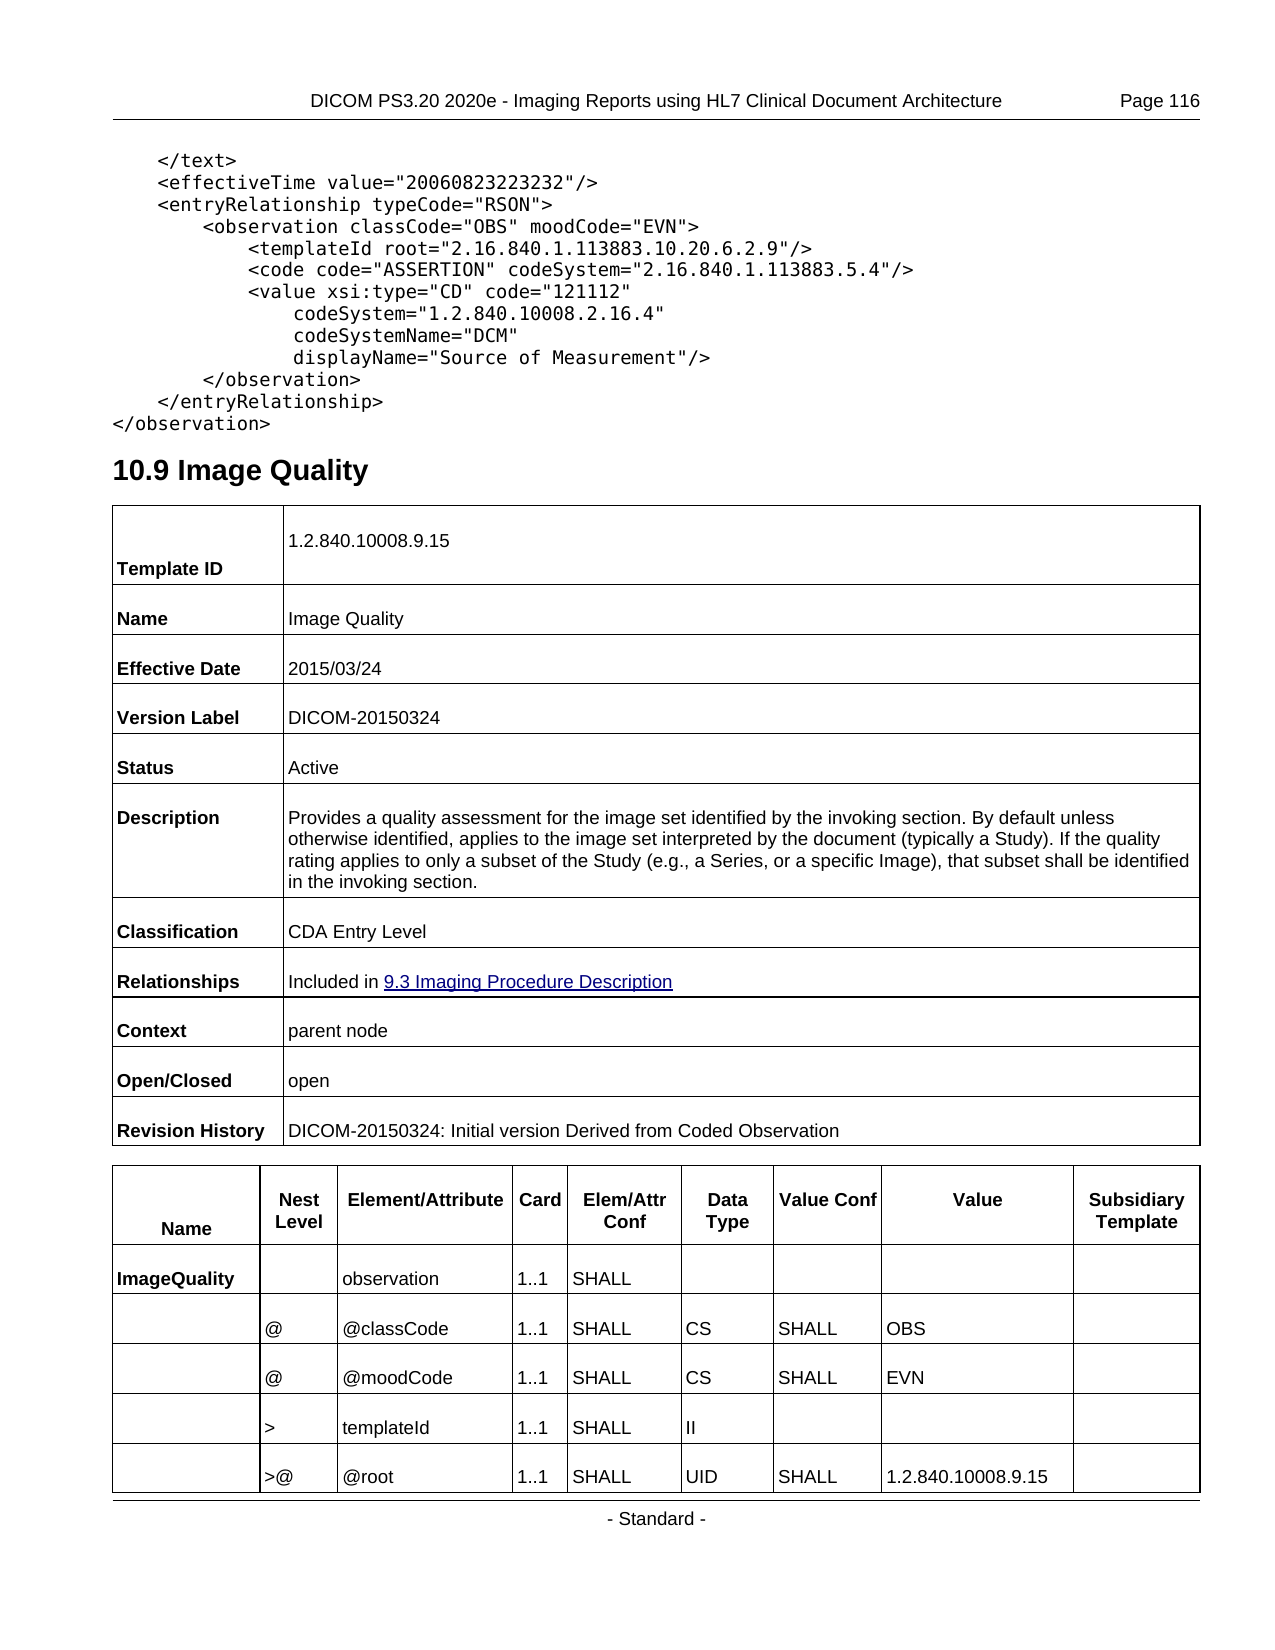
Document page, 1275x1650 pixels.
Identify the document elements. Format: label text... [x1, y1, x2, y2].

table_cell II [682, 1394, 773, 1442]
table_cell [113, 1294, 259, 1343]
table_cell 1..1 [513, 1245, 567, 1293]
table_cell CDA Entry Level [284, 898, 1199, 947]
table_cell Active [284, 734, 1199, 783]
table_cell Image​Quality [113, 1245, 259, 1293]
table_cell SHALL [568, 1294, 681, 1343]
table_cell Status [113, 734, 283, 783]
table_cell Classification [113, 898, 283, 947]
table_header Nest Level [261, 1166, 337, 1244]
table_header Element/​Attribute [338, 1166, 512, 1244]
table_cell [882, 1245, 1073, 1293]
table_cell [774, 1245, 881, 1293]
table_cell parent node [284, 998, 1199, 1046]
table_cell Open/Closed [113, 1047, 283, 1096]
table_cell Context [113, 998, 283, 1046]
table_cell Image Quality [284, 585, 1199, 633]
table_cell @classCode [338, 1294, 512, 1343]
table_cell CS [682, 1344, 773, 1393]
text 10.9 Image Quality [112, 453, 1200, 487]
table_cell SHALL [774, 1294, 881, 1343]
table_cell SHALL [568, 1444, 681, 1492]
table_cell Provides a quality assessment for the image set identified by the invoking section. By default unless otherwise identified, applies to the image set interpreted by the document (typically a Study). If the quality rating applies to only a subset of the Study (e.g., a Series, or a specific Image), that subset shall be identified in the invoking section. [284, 784, 1199, 897]
table_header Data Type [682, 1166, 773, 1244]
table_cell [882, 1394, 1073, 1442]
table_header Value Conf [774, 1166, 881, 1244]
table_cell [1074, 1444, 1199, 1492]
table_cell template​Id [338, 1394, 512, 1442]
table_cell CS [682, 1294, 773, 1343]
table_cell DICOM-20150324 [284, 684, 1199, 733]
table_header Subsidiary Template [1074, 1166, 1199, 1244]
table_cell [1074, 1294, 1199, 1343]
table_cell [1074, 1344, 1199, 1393]
table_cell 1..1 [513, 1294, 567, 1343]
table_cell @root [338, 1444, 512, 1492]
table_header 1.2.840.10008.9.15 [284, 506, 1199, 584]
table_cell Description [113, 784, 283, 897]
table_cell UID [682, 1444, 773, 1492]
table_cell [1074, 1245, 1199, 1293]
table_cell 1.2.840.10008.9.15 [882, 1444, 1073, 1492]
table_cell Revision History [113, 1097, 283, 1145]
table_cell 2015/03/24 [284, 635, 1199, 683]
table_header Template ID [113, 506, 283, 584]
table_cell 1..1 [513, 1444, 567, 1492]
table_cell observation [338, 1245, 512, 1293]
table_cell SHALL [568, 1344, 681, 1393]
table_cell SHALL [568, 1245, 681, 1293]
table_cell Version Label [113, 684, 283, 733]
table_cell >@ [261, 1444, 337, 1492]
table_cell 1..1 [513, 1344, 567, 1393]
table_cell 1..1 [513, 1394, 567, 1442]
table_cell > [261, 1394, 337, 1442]
table_cell [261, 1245, 337, 1293]
table_cell [774, 1394, 881, 1442]
table_cell @moodCode [338, 1344, 512, 1393]
table_cell Relationships [113, 948, 283, 996]
table_cell SHALL [774, 1344, 881, 1393]
table_cell Name [113, 585, 283, 633]
table_header Value [882, 1166, 1073, 1244]
table_cell open [284, 1047, 1199, 1096]
table_cell DICOM-20150324: Initial version Derived from Coded Observation [284, 1097, 1199, 1145]
table_header Name [113, 1166, 259, 1244]
table_cell OBS [882, 1294, 1073, 1343]
table_cell Included in 9.3 Imaging Procedure Description [284, 948, 1199, 996]
table_cell [113, 1344, 259, 1393]
table_cell [682, 1245, 773, 1293]
text </text> <effectiveTime value="20060823223232"/> <entryRelationship typeCode="RSON"> <observation classCode="OBS" moodCode="EVN"> <templateId root="2.16.840.1.113883.10.20.6.2.9"/> <code code="ASSERTION" codeSystem="2.16.840.1.113883.5.4"/> <value xsi:type="CD" code="121112" codeSystem="1.2.840.10008.2.16.4" codeSystemName="DCM" displayName="Source of Measurement"/> </observation> </entryRelationship> </observation> [112, 150, 1200, 434]
table_header Elem/Attr Conf [568, 1166, 681, 1244]
table_header Card [513, 1166, 567, 1244]
table_cell EVN [882, 1344, 1073, 1393]
table_cell @ [261, 1294, 337, 1343]
table_cell [1074, 1394, 1199, 1442]
table_cell @ [261, 1344, 337, 1393]
table_cell [113, 1444, 259, 1492]
table_cell SHALL [774, 1444, 881, 1492]
table_cell SHALL [568, 1394, 681, 1442]
table_cell Effective Date [113, 635, 283, 683]
table_cell [113, 1394, 259, 1442]
